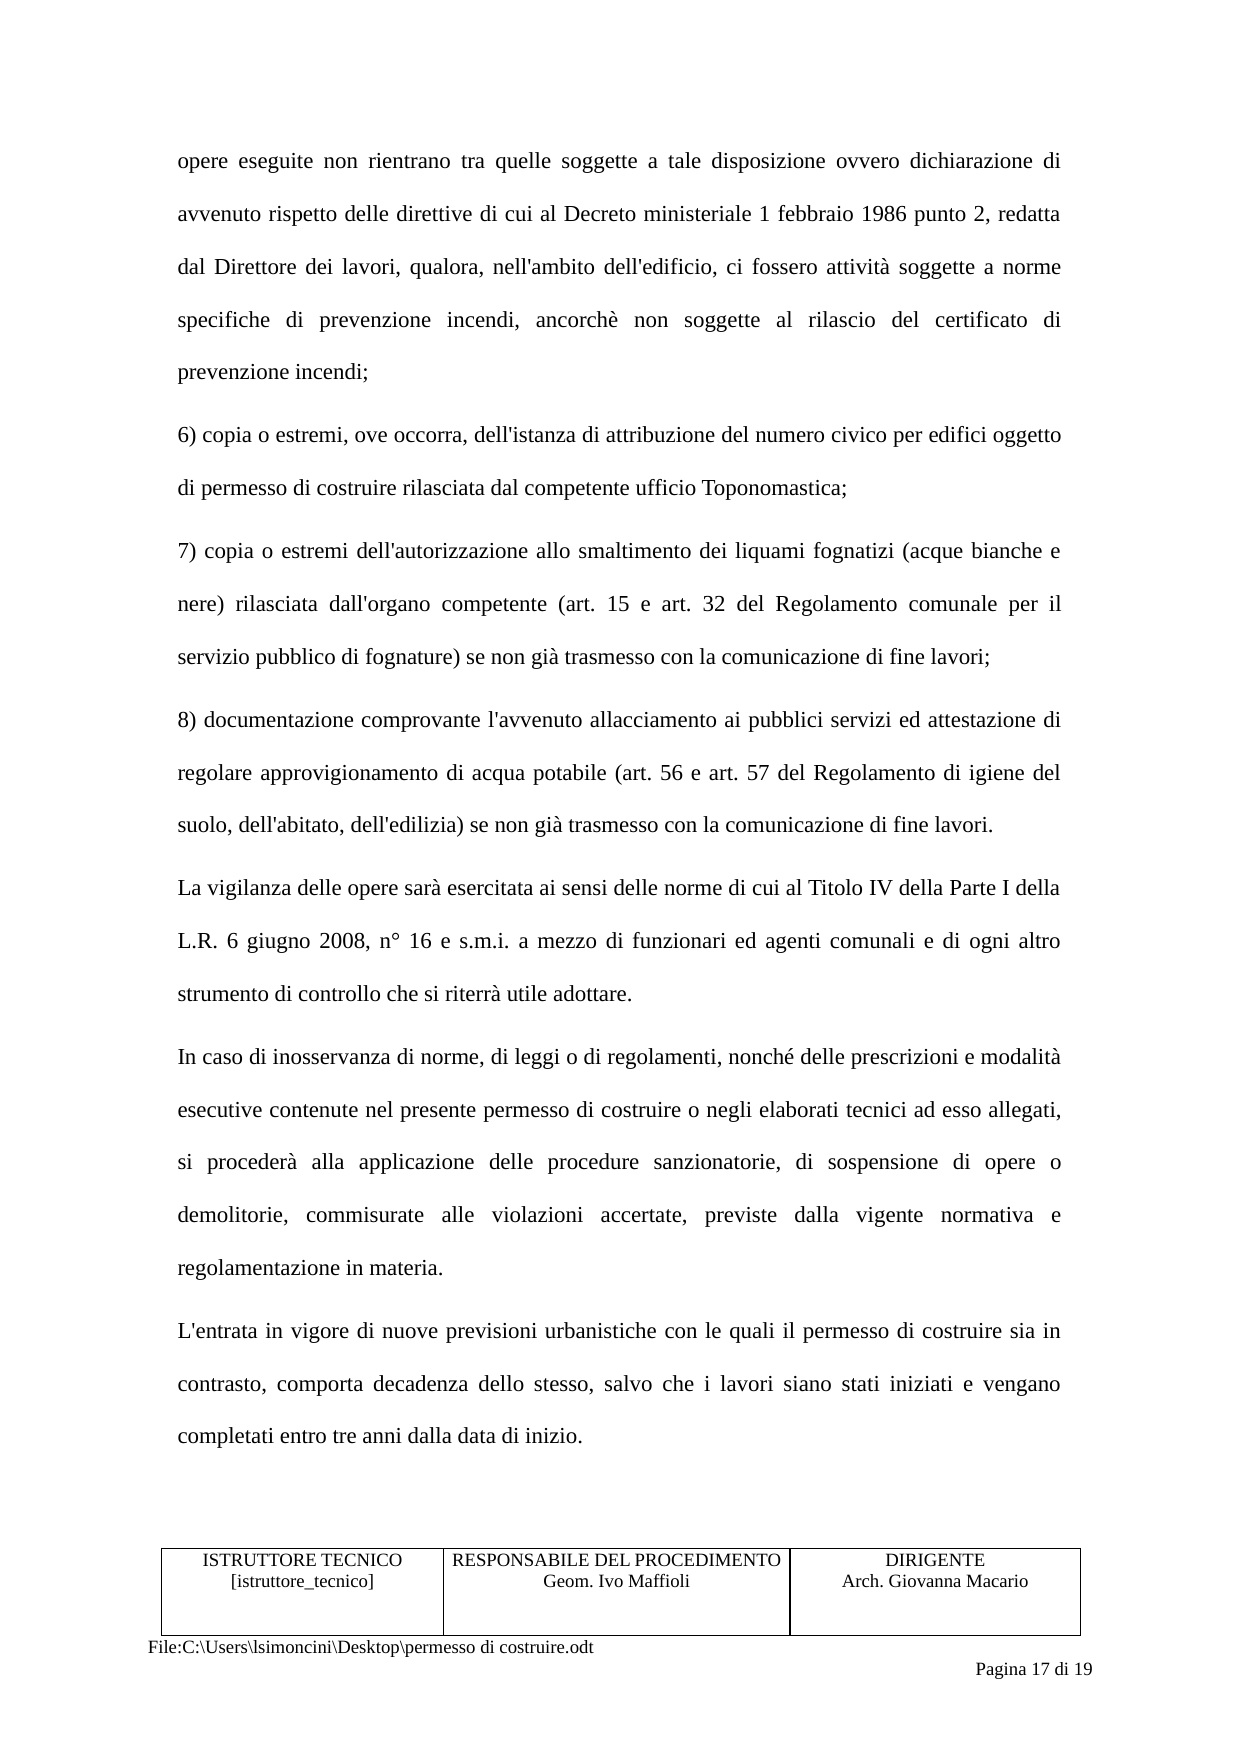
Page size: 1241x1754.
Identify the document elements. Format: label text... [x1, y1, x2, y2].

text La vigilanza delle opere sarà esercitata ai sensi delle norme di cui al Titolo IV della Parte I della L.R. 6 giugno 2008, n° 16 e s.m.i. a mezzo di funzionari ed agenti comunali e di ogni altro strumento di controllo che si riterrà utile adottare. [177, 874, 1063, 1006]
text opere eseguite non rientrano tra quelle soggette a tale disposizione ovvero dichiarazione di avvenuto rispetto delle direttive di cui al Decreto ministeriale 1 febbraio 1986 punto 2, redatta dal Direttore dei lavori, qualora, nell'ambito dell'edificio, ci fossero attività soggette a norme specifiche di prevenzione incendi, ancorchè non soggette al rilascio del certificato di prevenzione incendi; [177, 148, 1063, 385]
text 8) documentazione comprovante l'avvenuto allacciamento ai pubblici servizi ed attestazione di regolare approvigionamento di acqua potabile (art. 56 e art. 57 del Regolamento di igiene del suolo, dell'abitato, dell'edilizia) se non già trasmesso con la comunicazione di fine lavori. [177, 706, 1063, 838]
text 7) copia o estremi dell'autorizzazione allo smaltimento dei liquami fognatizi (acque bianche e nere) rilasciata dall'organo competente (art. 15 e art. 32 del Regolamento comunale per il servizio pubblico di fognature) se non già trasmesso con la comunicazione di fine lavori; [177, 537, 1063, 669]
text 6) copia o estremi, ove occorra, dell'istanza di attribuzione del numero civico per edifici oggetto di permesso di costruire rilasciata dal competente ufficio Toponomastica; [177, 422, 1063, 501]
text In caso di inosservanza di norme, di leggi o di regolamenti, nonché delle prescrizioni e modalità esecutive contenute nel presente permesso di costruire o negli elaborati tecnici ad esso allegati, si procederà alla applicazione delle procedure sanzionatorie, di sospensione di opere o demolitorie, commisurate alle violazioni accertate, previste dalla vigente normativa e regolamentazione in materia. [177, 1043, 1063, 1280]
text L'entrata in vigore di nuove previsioni urbanistiche con le quali il permesso di costruire sia in contrasto, comporta decadenza dello stesso, salvo che i lavori siano stati iniziati e vengano completati entro tre anni dalla data di inizio. [177, 1317, 1063, 1449]
